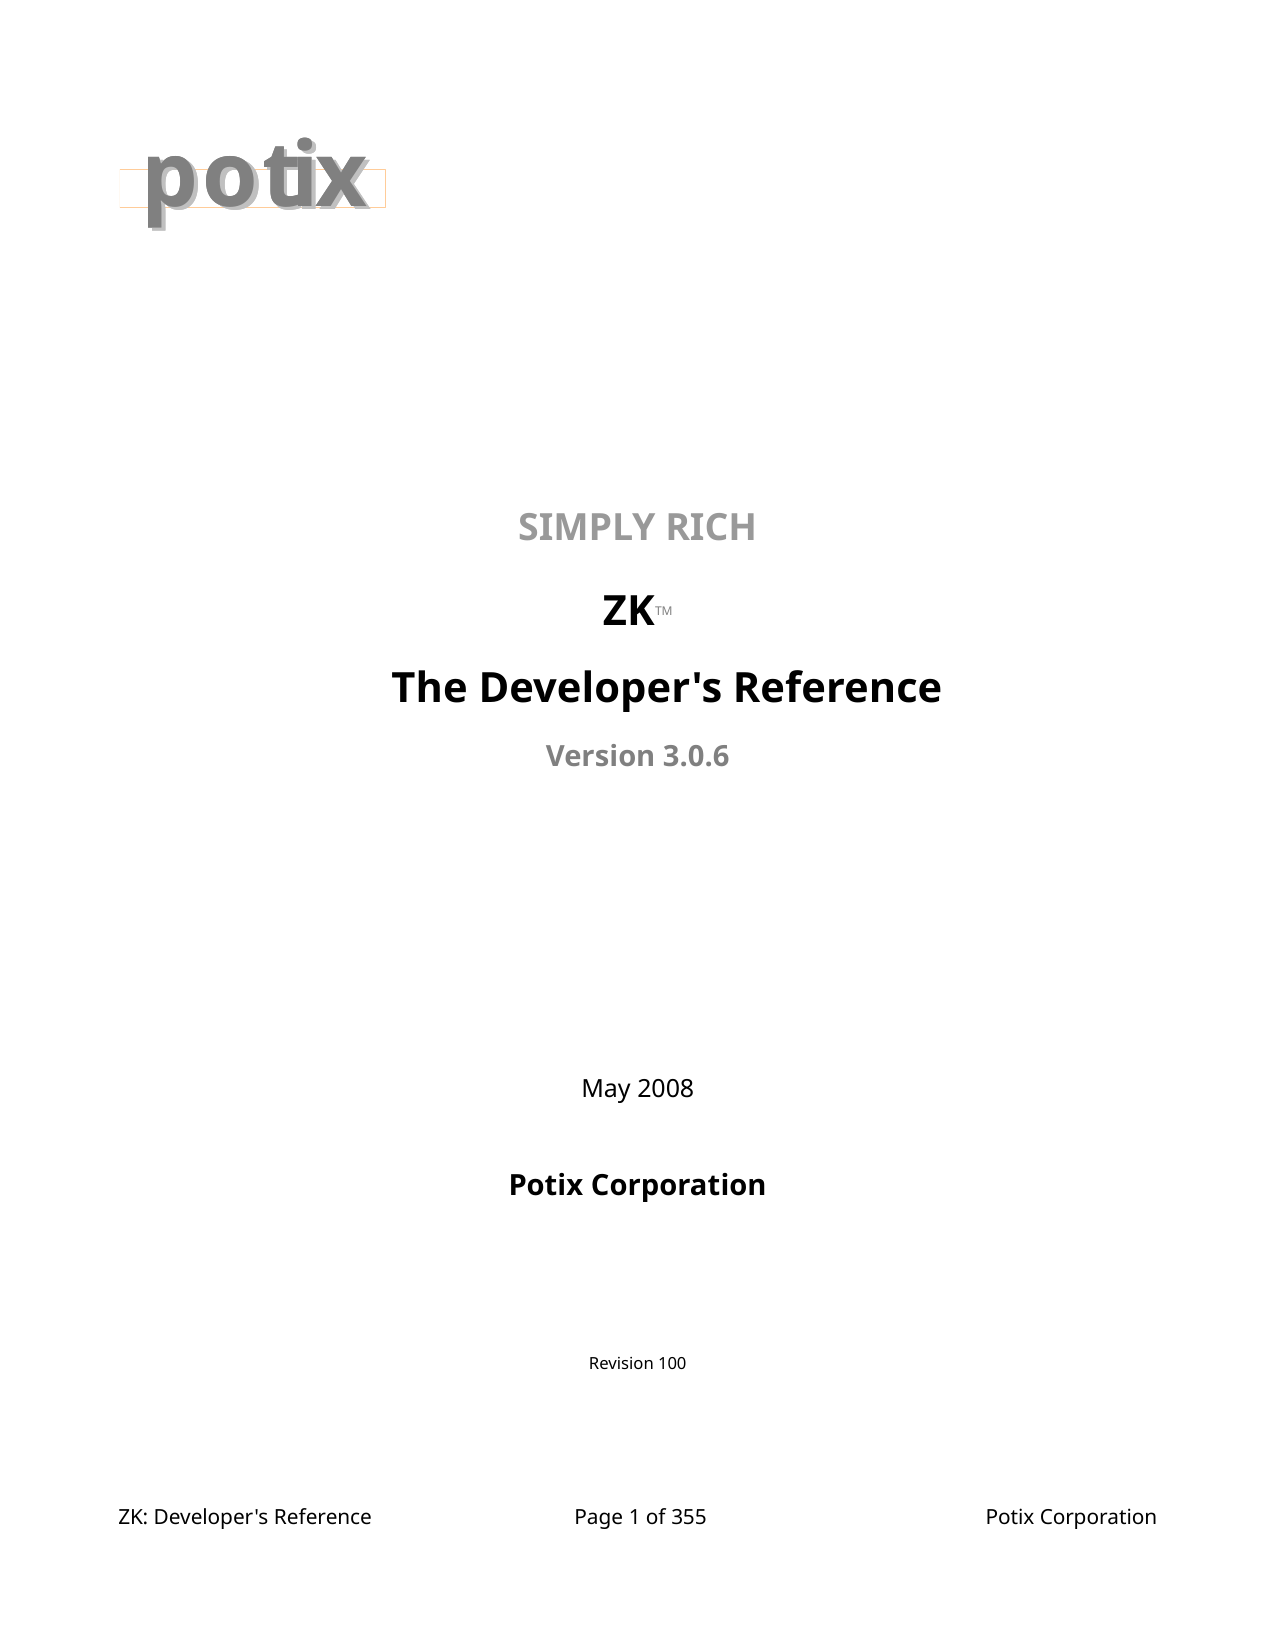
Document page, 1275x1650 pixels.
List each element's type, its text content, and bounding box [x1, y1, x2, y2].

title The Developer's Reference [177, 658, 1157, 715]
text ZKTM [118, 580, 1157, 637]
text Potix Corporation [118, 1164, 1157, 1203]
text May 2008 [118, 1071, 1157, 1105]
subtitle Version 3.0.6 [118, 736, 1157, 775]
text Revision 100 [118, 1351, 1157, 1374]
text SIMPLY RICH [118, 500, 1157, 551]
